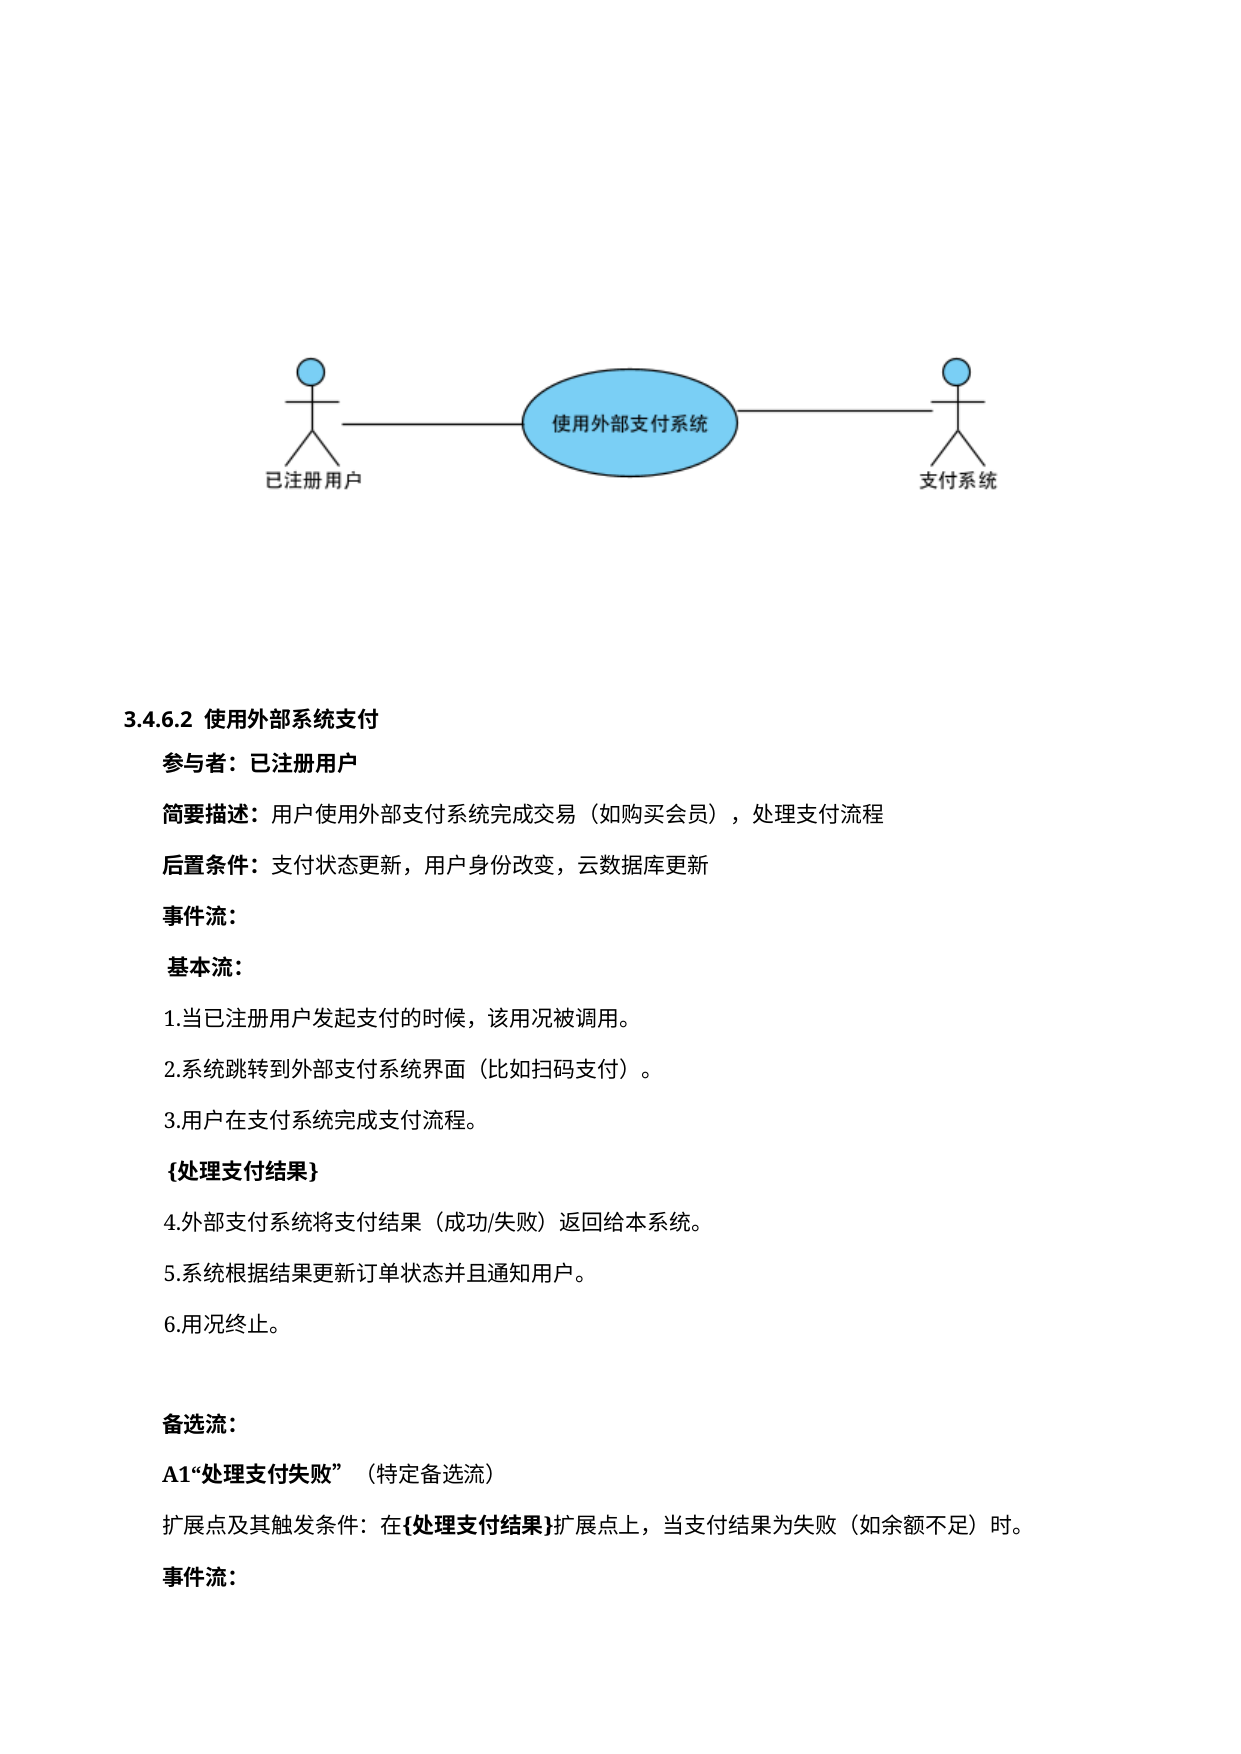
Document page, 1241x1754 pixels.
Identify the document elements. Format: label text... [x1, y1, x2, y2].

text 扩展点及其触发条件：在{处理支付结果}扩展点上，当支付结果为失败（如余额不足）时。 [118, 1508, 1122, 1540]
text 后置条件：支付状态更新，用户身份改变，云数据库更新 [118, 848, 1122, 879]
text 参与者：已注册用户 [118, 746, 1122, 778]
list 2.系统跳转到外部支付系统界面（比如扫码支付）。 [118, 1052, 1122, 1083]
list 3.用户在支付系统完成支付流程。 [118, 1103, 1122, 1134]
list 5.系统根据结果更新订单状态并且通知用户。 [118, 1256, 1122, 1288]
list 6.用况终止。 [118, 1307, 1122, 1339]
subtitle 使用外部系统支付 [118, 702, 1122, 733]
picture [118, 245, 1123, 628]
text 事件流：​​ [118, 1559, 1122, 1591]
list 1.当已注册用户发起支付的时候，该用况被调用。 [118, 1001, 1122, 1032]
text 备选流​​： [118, 1407, 1122, 1438]
list 4.外部支付系统将支付结果（成功/失败）返回给本系统。 [118, 1205, 1122, 1237]
text {处理支付结果} [118, 1154, 1122, 1186]
text 基本流： [118, 949, 1122, 981]
text A1“处理支付失败”（特定备选流）​​ [118, 1457, 1122, 1489]
text 简要描述：用户使用外部支付系统完成交易（如购买会员），处理支付流程 [118, 797, 1122, 829]
text 事件流： [118, 899, 1122, 930]
